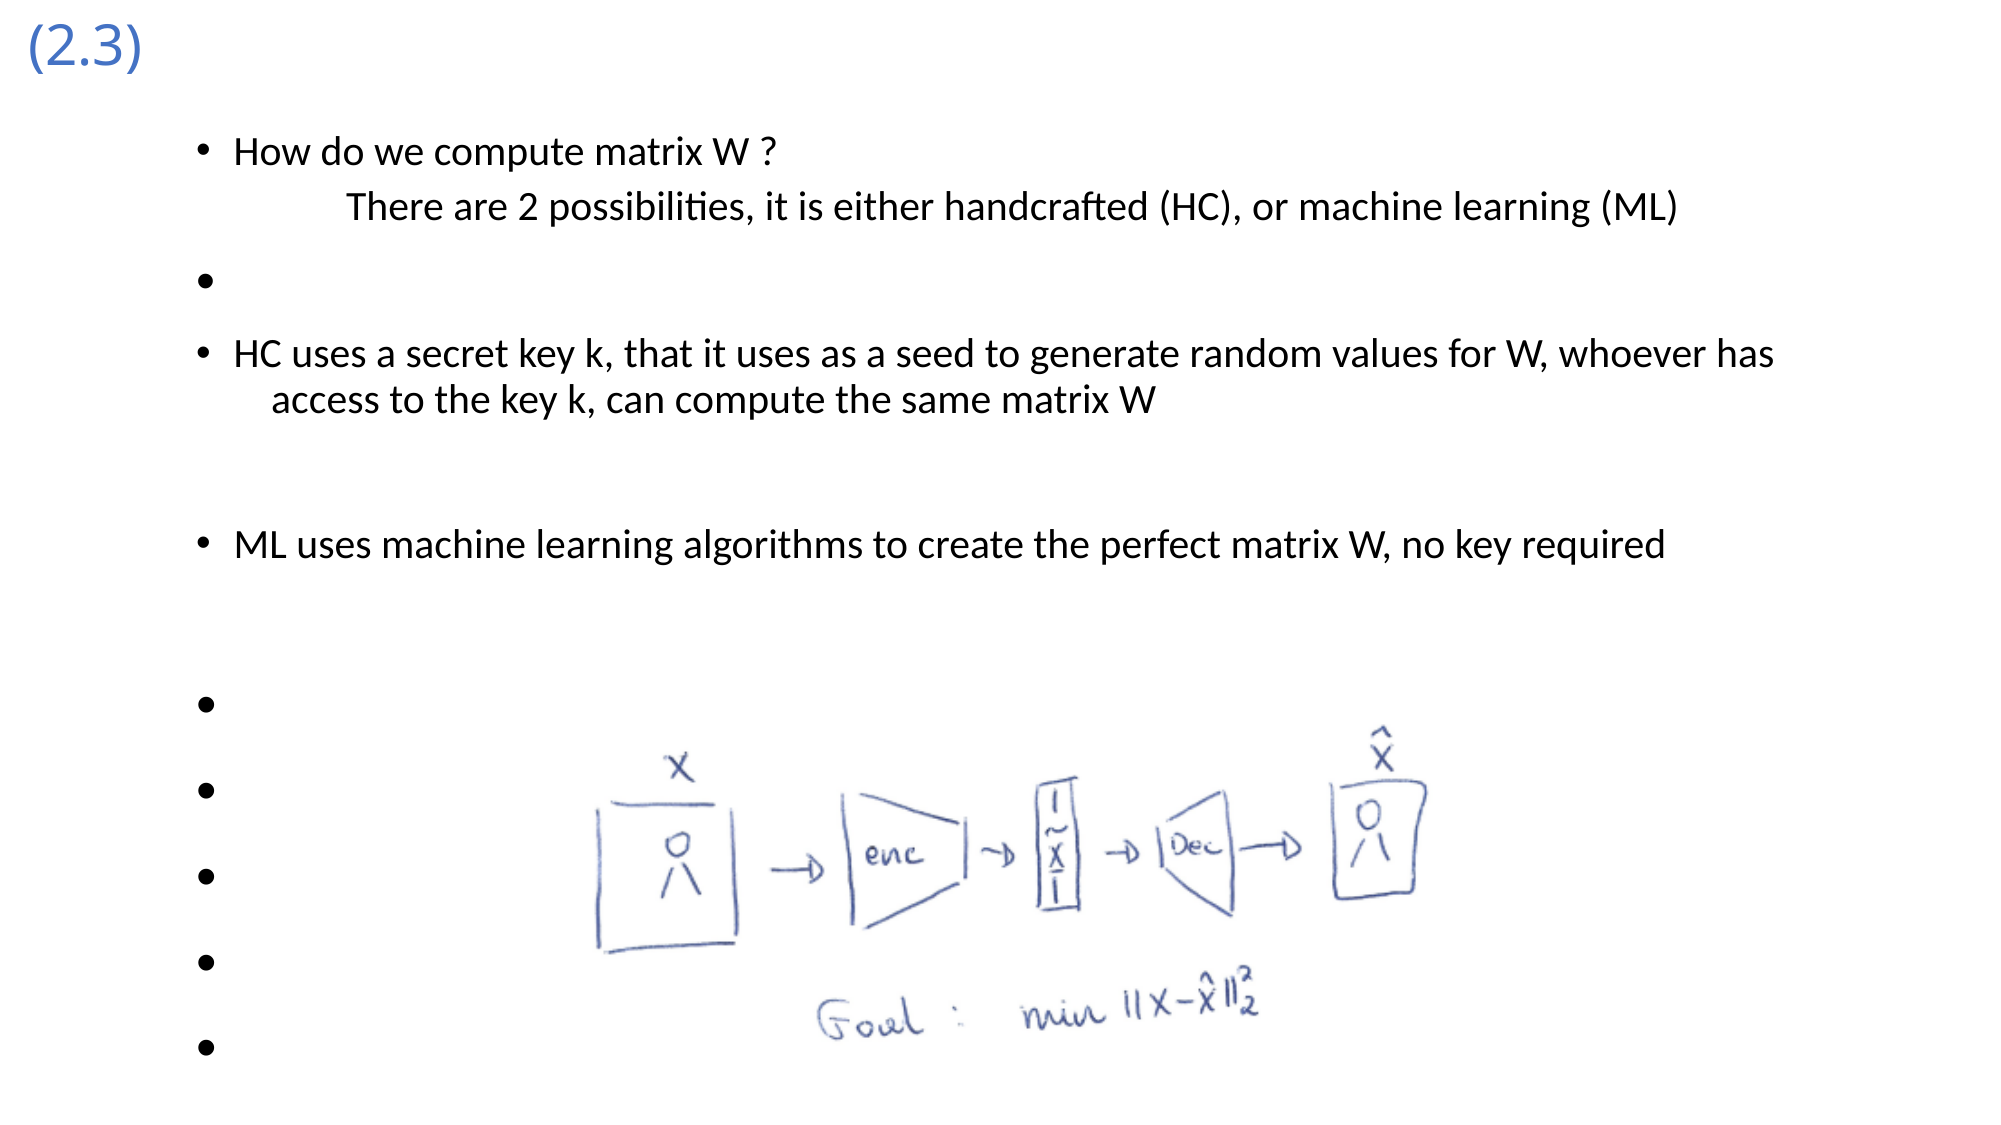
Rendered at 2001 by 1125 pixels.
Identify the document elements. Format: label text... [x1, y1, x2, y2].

title (2.3) [13, 9, 160, 92]
list How do we compute matrix W ? There are 2 possibilities, it is either handcrafted (HC), or machine learning (ML) HC uses a secret key k, that it uses as a seed to generate random values for W, whoever has access to the key k, can compute the same matrix W ML uses machine learning algorithms to create the perfect matrix W, no key required [181, 121, 1819, 838]
picture [546, 705, 1454, 1056]
